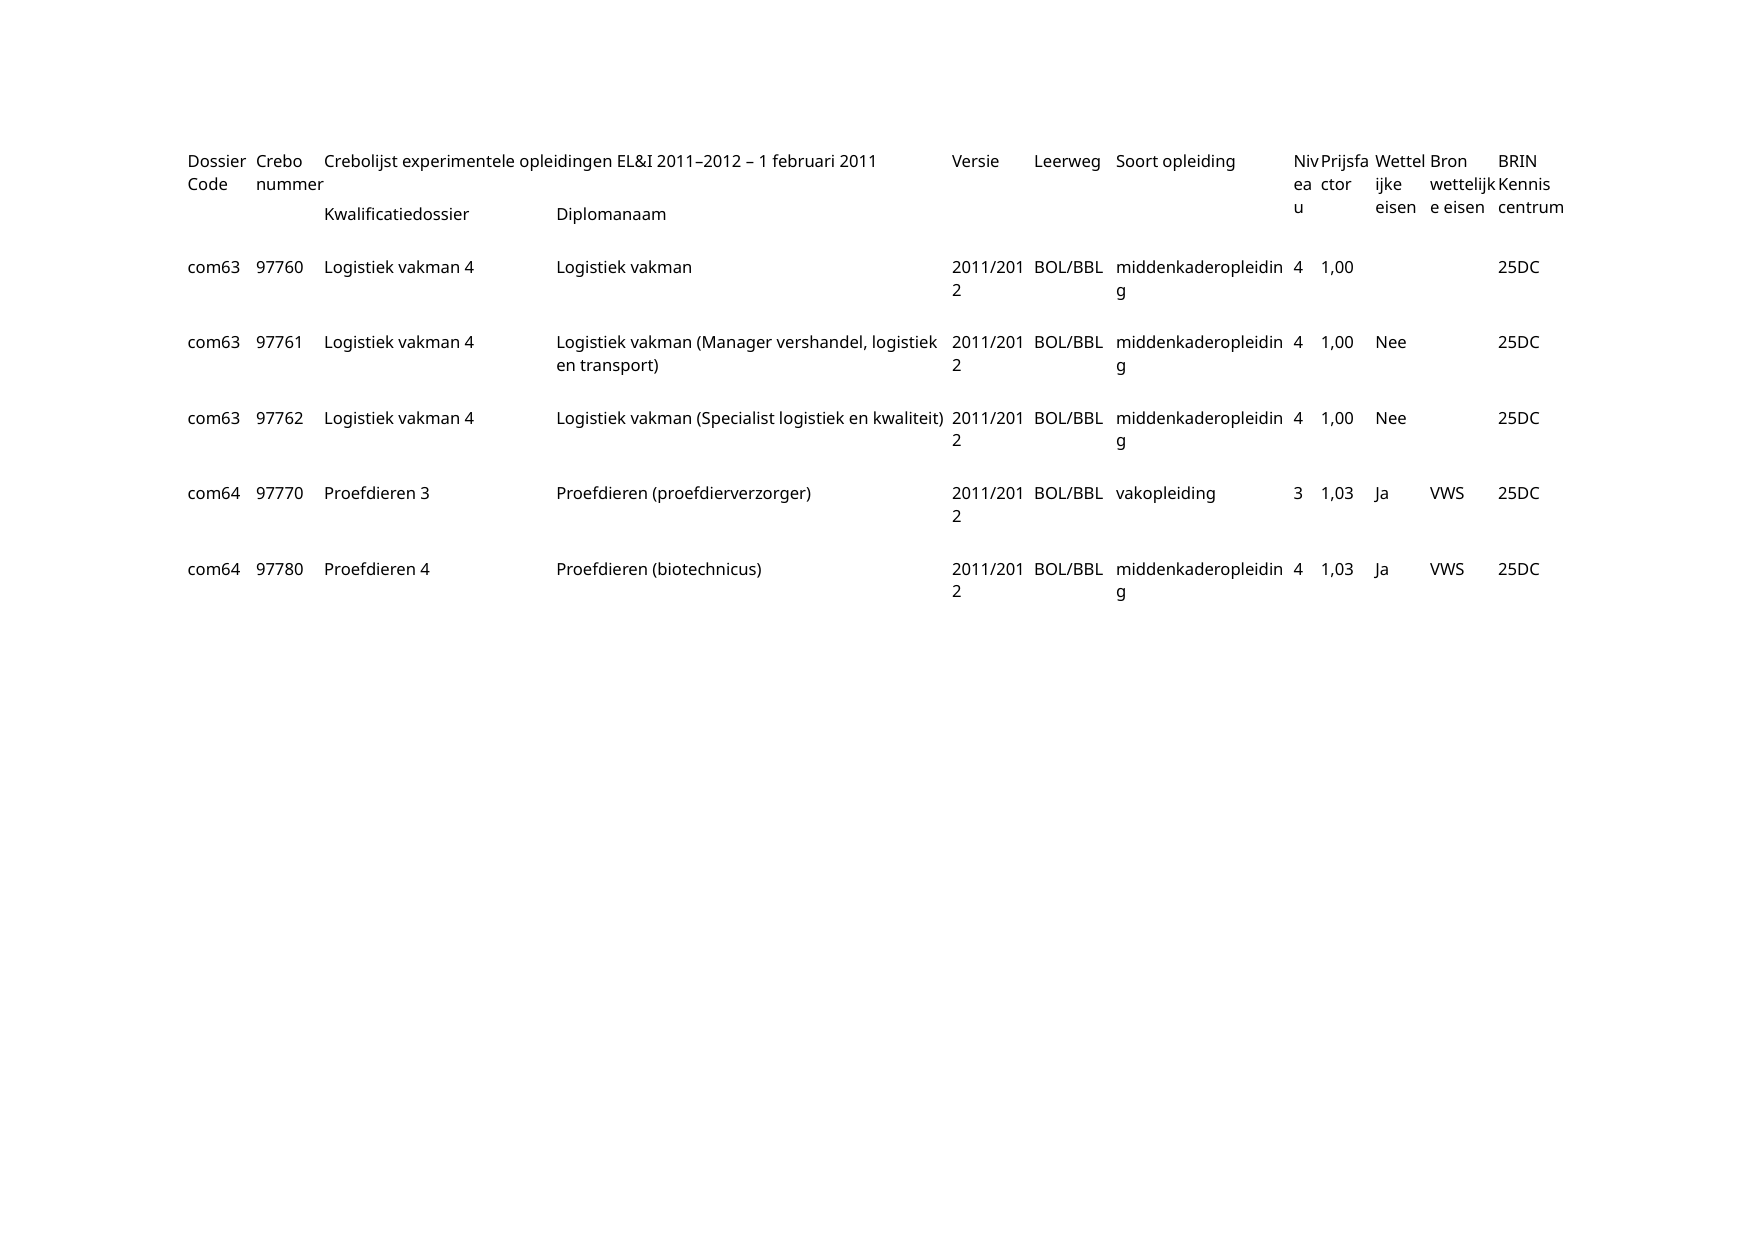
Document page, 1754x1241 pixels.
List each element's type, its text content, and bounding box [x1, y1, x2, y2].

table_cell [1375, 255, 1430, 331]
table_cell Logistiek vakman (Manager vershandel, logistiek en transport) [556, 331, 952, 406]
table_cell 2011/2012 [952, 557, 1034, 632]
table_cell 1,03 [1321, 557, 1375, 632]
table_cell BOL/BBL [1034, 331, 1116, 406]
table_cell VWS [1430, 557, 1498, 632]
table_cell 1,03 [1321, 482, 1375, 557]
table_cell com64 [188, 482, 256, 557]
table_cell middenkaderopleiding [1116, 331, 1293, 406]
table_cell 97770 [256, 482, 324, 557]
table_cell Proefdieren 3 [324, 482, 556, 557]
table_cell 25DC [1498, 406, 1566, 482]
table_header Niveau [1293, 150, 1321, 255]
table_cell 3 [1293, 482, 1321, 557]
table_header Bron wettelijke eisen [1430, 150, 1498, 255]
table_header Dossier Code [188, 150, 256, 255]
table_cell [1430, 255, 1498, 331]
table_cell Logistiek vakman [556, 255, 952, 331]
table_cell vakopleiding [1116, 482, 1293, 557]
table_cell Diplomanaam [556, 203, 952, 255]
table_cell middenkaderopleiding [1116, 406, 1293, 482]
table_header BRIN Kennis centrum [1498, 150, 1566, 255]
table_cell Logistiek vakman 4 [324, 255, 556, 331]
table_header Versie [952, 150, 1034, 255]
table_cell com63 [188, 406, 256, 482]
table_cell com63 [188, 331, 256, 406]
table_cell 1,00 [1321, 406, 1375, 482]
table_cell 1,00 [1321, 331, 1375, 406]
table_cell Logistiek vakman 4 [324, 406, 556, 482]
table_cell com64 [188, 557, 256, 632]
table_cell 97780 [256, 557, 324, 632]
table_header Prijsfactor [1321, 150, 1375, 255]
table_cell 1,00 [1321, 255, 1375, 331]
table_cell 4 [1293, 406, 1321, 482]
table_cell Ja [1375, 557, 1430, 632]
table_cell 4 [1293, 331, 1321, 406]
table_cell com63 [188, 255, 256, 331]
table_cell BOL/BBL [1034, 406, 1116, 482]
table_cell 25DC [1498, 331, 1566, 406]
table_cell 97760 [256, 255, 324, 331]
table_cell VWS [1430, 482, 1498, 557]
table_cell Logistiek vakman 4 [324, 331, 556, 406]
table_cell 2011/2012 [952, 406, 1034, 482]
table_header Soort opleiding [1116, 150, 1293, 255]
table_cell 2011/2012 [952, 255, 1034, 331]
table_header Wettelijke eisen [1375, 150, 1430, 255]
table_cell 97761 [256, 331, 324, 406]
table_cell 25DC [1498, 482, 1566, 557]
table_header Crebolijst experimentele opleidingen EL&I 2011–2012 – 1 februari 2011 [324, 150, 952, 203]
table_cell [1430, 406, 1498, 482]
table_cell BOL/BBL [1034, 255, 1116, 331]
table_cell 97762 [256, 406, 324, 482]
table_header Leerweg [1034, 150, 1116, 255]
table_cell Logistiek vakman (Specialist logistiek en kwaliteit) [556, 406, 952, 482]
table_cell Nee [1375, 331, 1430, 406]
table_cell 25DC [1498, 255, 1566, 331]
table_cell 2011/2012 [952, 482, 1034, 557]
table_cell 2011/2012 [952, 331, 1034, 406]
table_cell BOL/BBL [1034, 482, 1116, 557]
table_header Crebo nummer [256, 150, 324, 255]
table_cell middenkaderopleiding [1116, 557, 1293, 632]
table_cell middenkaderopleiding [1116, 255, 1293, 331]
table_cell Proefdieren 4 [324, 557, 556, 632]
table_cell 4 [1293, 557, 1321, 632]
table_cell Proefdieren (biotechnicus) [556, 557, 952, 632]
table_cell Kwalificatiedossier [324, 203, 556, 255]
table_cell Ja [1375, 482, 1430, 557]
table_cell 25DC [1498, 557, 1566, 632]
table_cell Nee [1375, 406, 1430, 482]
table_cell 4 [1293, 255, 1321, 331]
table_cell BOL/BBL [1034, 557, 1116, 632]
table_cell Proefdieren (proefdierverzorger) [556, 482, 952, 557]
table_cell [1430, 331, 1498, 406]
